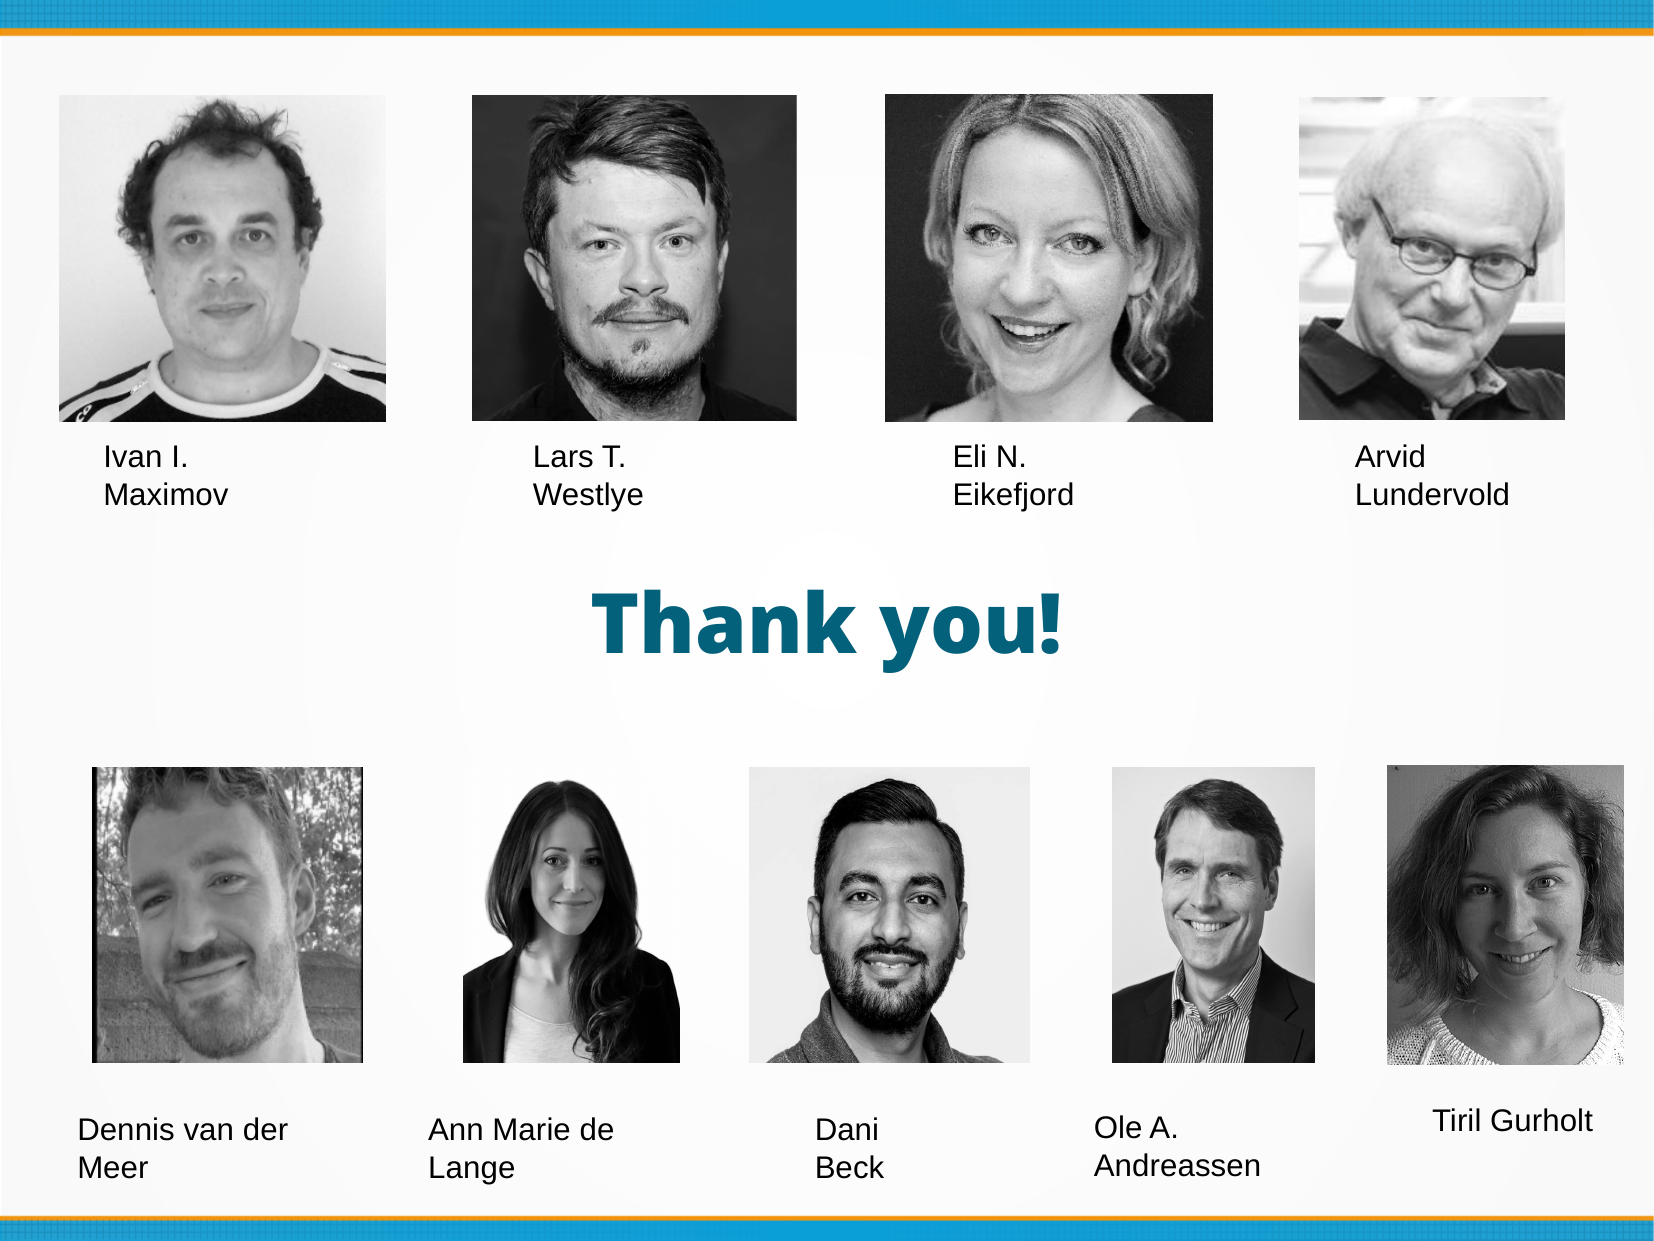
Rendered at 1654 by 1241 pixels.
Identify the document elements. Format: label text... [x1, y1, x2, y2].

text_box Ann Marie de Lange [413, 1102, 726, 1152]
text_box Ole A. Andreassen [1079, 1100, 1369, 1150]
picture [0, 679, 1654, 1241]
text_box Ivan I. Maximov [88, 429, 338, 479]
text_box Dani Beck [800, 1102, 973, 1152]
text_box Eli N. Eikefjord [937, 429, 1173, 479]
text_box Lars T. Westlye [518, 429, 762, 479]
text_box Tiril Gurholt [1417, 1092, 1619, 1142]
text_box Dennis van der Meer [62, 1101, 384, 1152]
subtitle Thank you! [0, 561, 1654, 679]
text_box Arvid Lundervold [1340, 429, 1606, 479]
picture [0, 0, 1654, 561]
